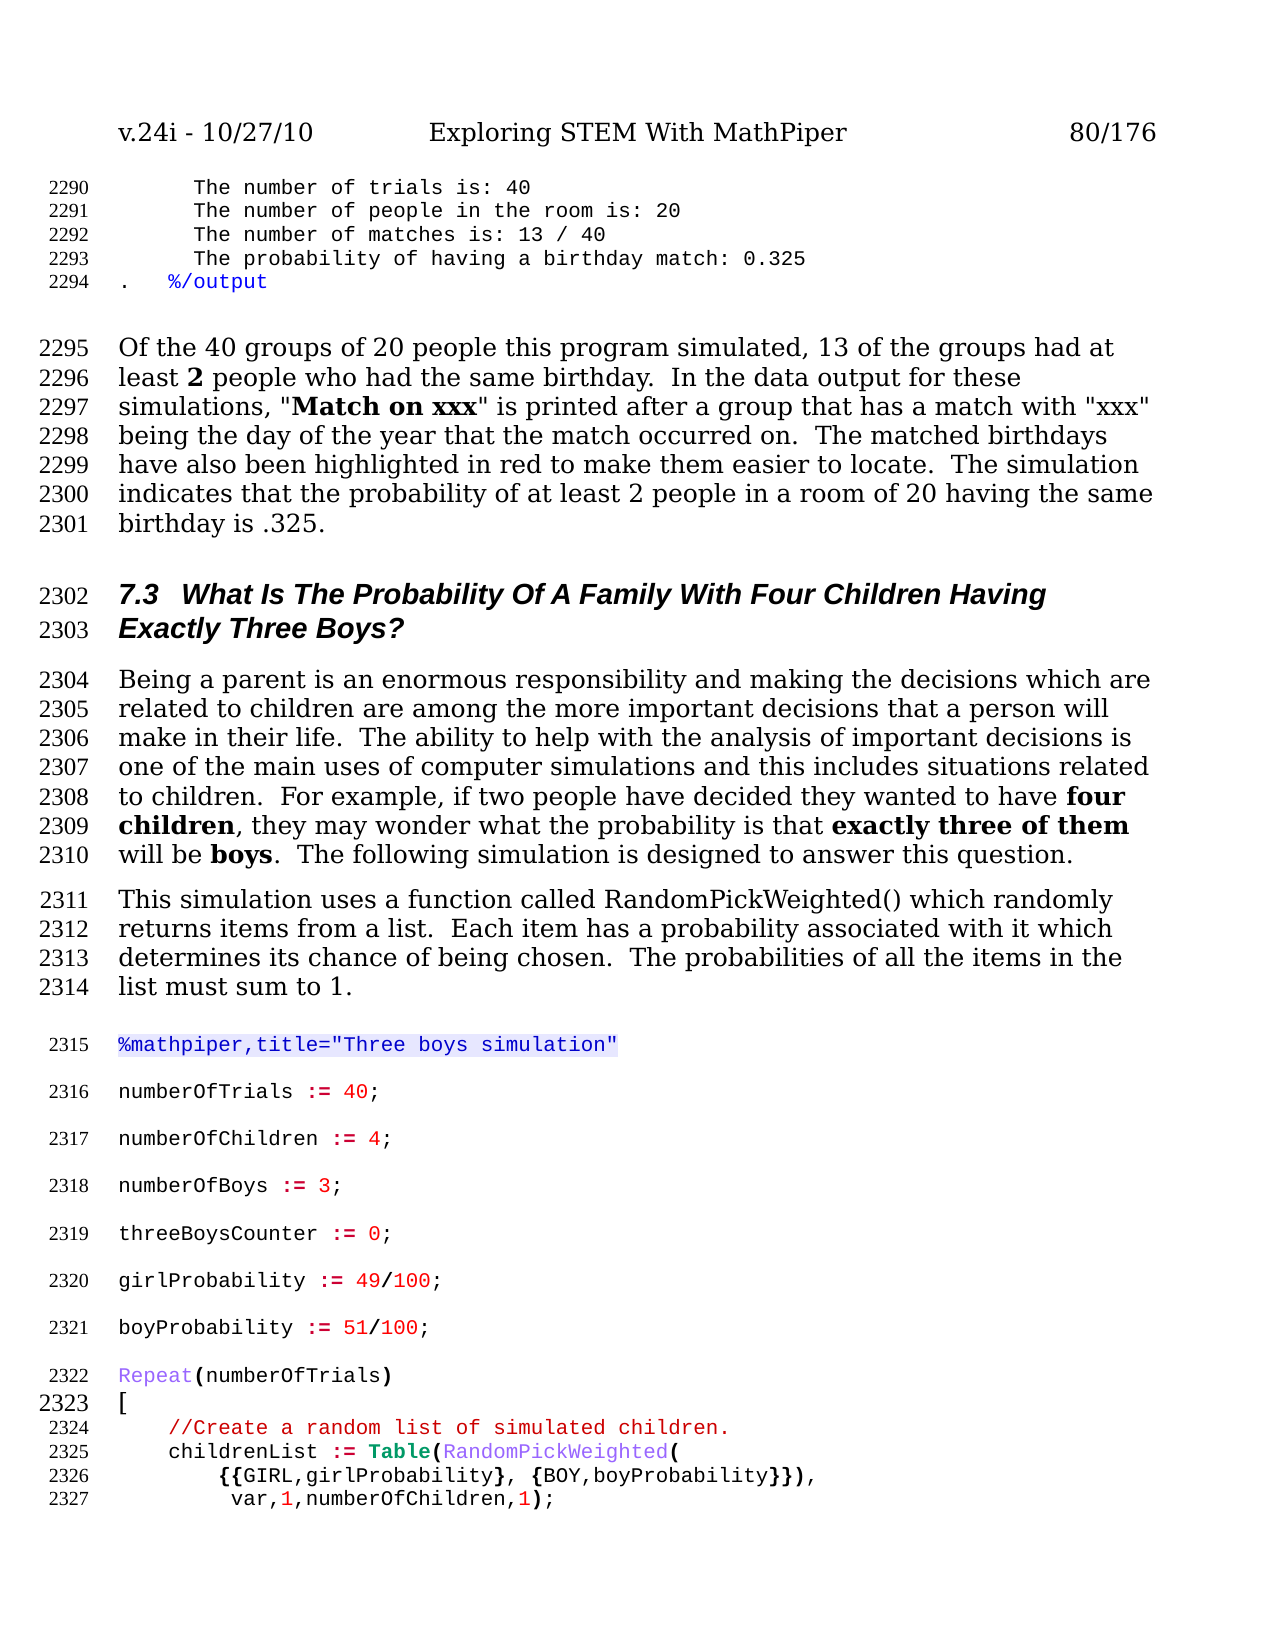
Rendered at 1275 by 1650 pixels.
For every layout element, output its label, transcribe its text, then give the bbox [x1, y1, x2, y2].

subtitle What Is The Probability Of A Family With Four Children Having Exactly Three Boys? [118, 577, 1157, 644]
text The probability of having a birthday match: 0.325 [118, 248, 1157, 271]
text . %/output [118, 271, 1157, 295]
text numberOfChildren := 4; [118, 1128, 1157, 1152]
text Being a parent is an enormous responsibility and making the decisions which are related to children are among the more important decisions that a person will make in their life. The ability to help with the analysis of important decisions is one of the main uses of computer simulations and this includes situations related to children. For example, if two people have decided they wanted to have four children, they may wonder what the probability is that exactly three of them will be boys. The following simulation is designed to answer this question. [118, 665, 1157, 870]
text {{GIRL,girlProbability}, {BOY,boyProbability}}), [118, 1465, 1157, 1488]
text girlProbability := 49/100; [118, 1270, 1157, 1294]
text [ [118, 1388, 1157, 1417]
text numberOfBoys := 3; [118, 1175, 1157, 1199]
text Repeat(numberOfTrials) [118, 1364, 1157, 1388]
text This simulation uses a function called RandomPickWeighted() which randomly returns items from a list. Each item has a probability associated with it which determines its chance of being chosen. The probabilities of all the items in the list must sum to 1. [118, 885, 1157, 1002]
text The number of people in the room is: 20 [118, 200, 1157, 224]
text Of the 40 groups of 20 people this program simulated, 13 of the groups had at least 2 people who had the same birthday. In the data output for these simulations, "Match on xxx" is printed after a group that has a match with "xxx" being the day of the year that the match occurred on. The matched birthdays have also been highlighted in red to make them easier to locate. The simulation indicates that the probability of at least 2 people in a room of 20 having the same birthday is .325. [118, 333, 1157, 538]
text boyProbability := 51/100; [118, 1317, 1157, 1341]
text The number of trials is: 40 [118, 177, 1157, 200]
text numberOfTrials := 40; [118, 1081, 1157, 1104]
text The number of matches is: 13 / 40 [118, 224, 1157, 248]
text var,1,numberOfChildren,1); [118, 1488, 1157, 1512]
text threeBoysCounter := 0; [118, 1223, 1157, 1246]
text %mathpiper,title="Three boys simulation" [118, 1033, 1157, 1057]
text //Create a random list of simulated children. [118, 1417, 1157, 1441]
text childrenList := Table(RandomPickWeighted( [118, 1441, 1157, 1465]
